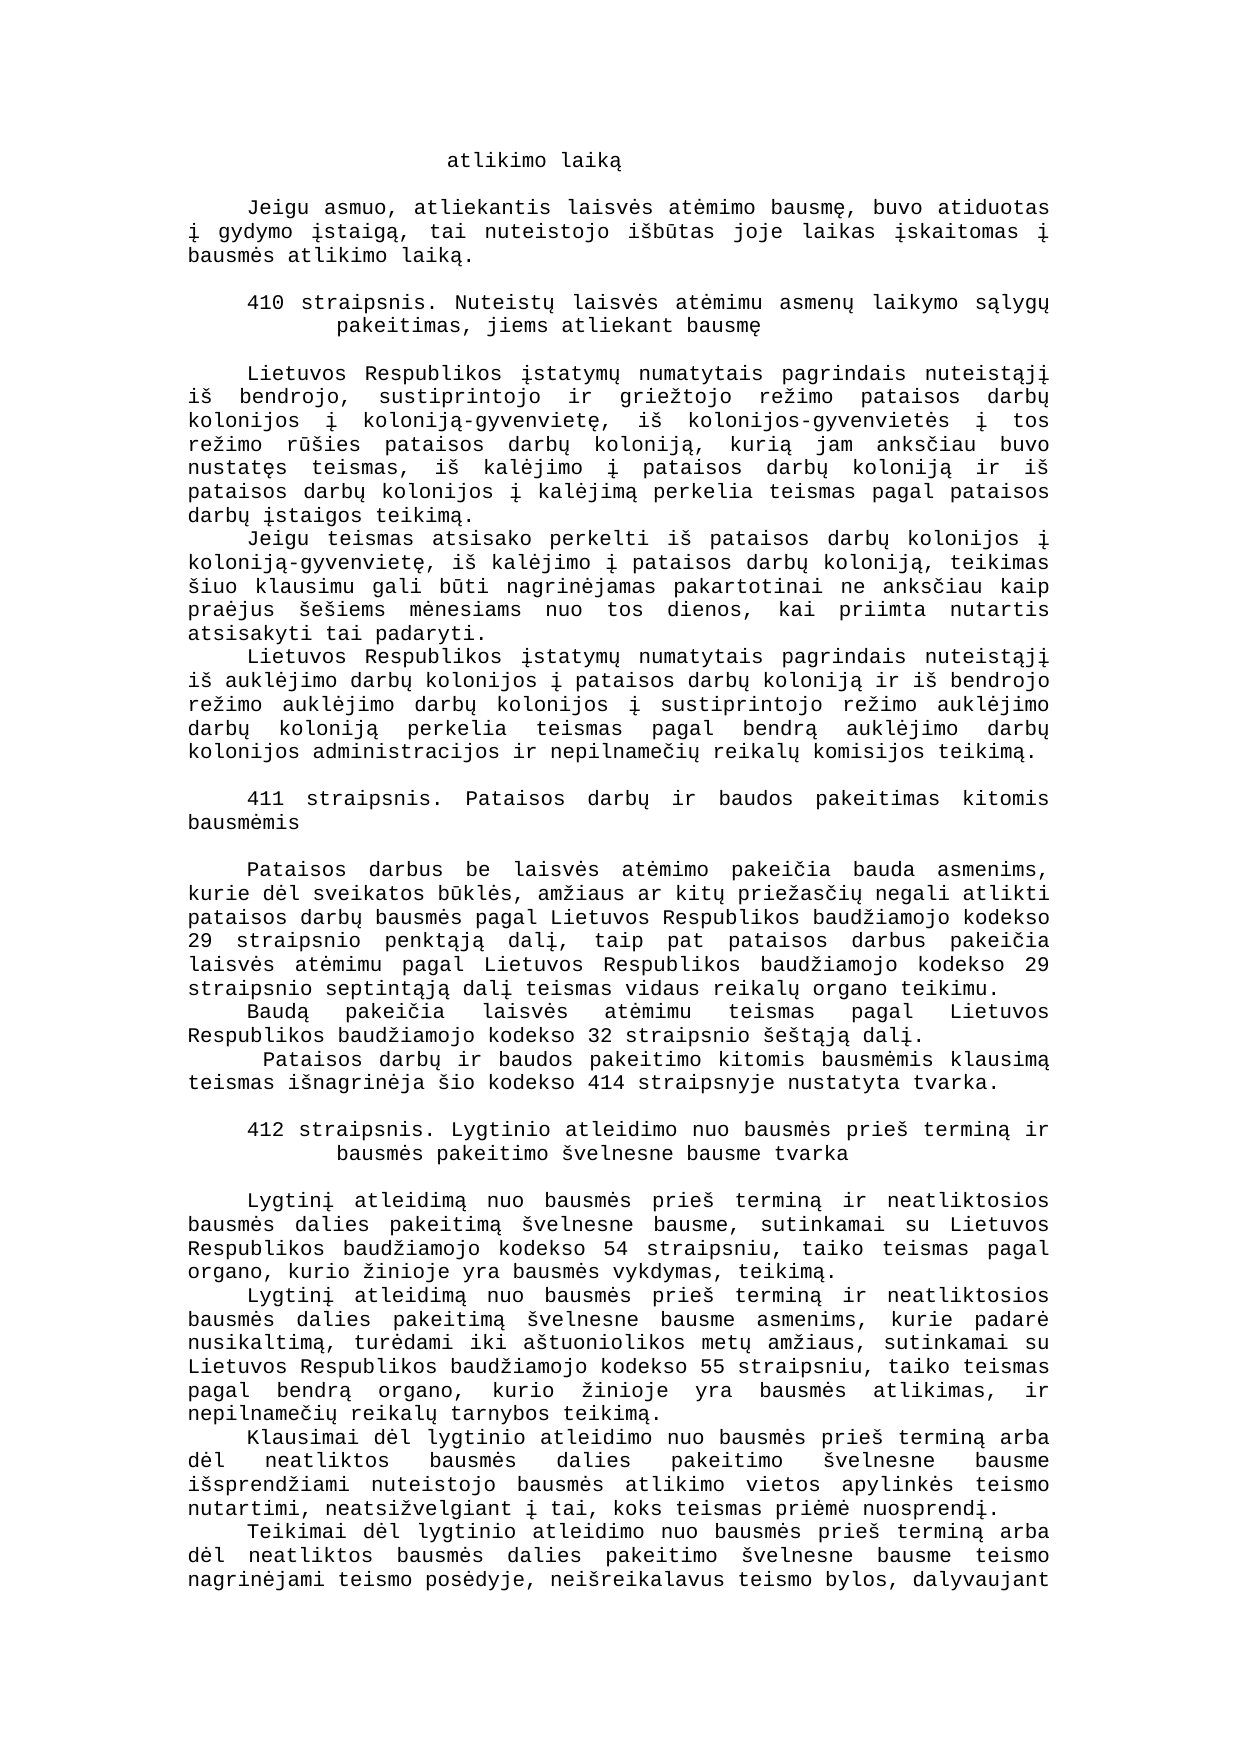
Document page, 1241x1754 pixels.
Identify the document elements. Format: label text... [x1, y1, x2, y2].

text Pataisos darbus be laisvės atėmimo pakeičia bauda asmenims, kurie dėl sveikatos būklės, amžiaus ar kitų priežasčių negali atlikti pataisos darbų bausmės pagal Lietuvos Respublikos baudžiamojo kodekso 29 straipsnio penktąją dalį, taip pat pataisos darbus pakeičia laisvės atėmimu pagal Lietuvos Respublikos baudžiamojo kodekso 29 straipsnio septintąją dalį teismas vidaus reikalų organo teikimu. [187, 859, 1050, 1001]
text 412 straipsnis. Lygtinio atleidimo nuo bausmės prieš terminą ir bausmės pakeitimo švelnesne bausme tvarka [247, 1119, 1050, 1167]
text 411 straipsnis. Pataisos darbų ir baudos pakeitimas kitomis bausmėmis [187, 788, 1050, 836]
text Lygtinį atleidimą nuo bausmės prieš terminą ir neatliktosios bausmės dalies pakeitimą švelnesne bausme asmenims, kurie padarė nusikaltimą, turėdami iki aštuoniolikos metų amžiaus, sutinkamai su Lietuvos Respublikos baudžiamojo kodekso 55 straipsniu, taiko teismas pagal bendrą organo, kurio žinioje yra bausmės atlikimas, ir nepilnamečių reikalų tarnybos teikimą. [187, 1285, 1050, 1427]
text atlikimo laiką [187, 150, 1050, 174]
text Pataisos darbų ir baudos pakeitimo kitomis bausmėmis klausimą teismas išnagrinėja šio kodekso 414 straipsnyje nustatyta tvarka. [187, 1048, 1050, 1096]
text Jeigu asmuo, atliekantis laisvės atėmimo bausmę, buvo atiduotas į gydymo įstaigą, tai nuteistojo išbūtas joje laikas įskaitomas į bausmės atlikimo laiką. [187, 197, 1050, 268]
text Teikimai dėl lygtinio atleidimo nuo bausmės prieš terminą arba dėl neatliktos bausmės dalies pakeitimo švelnesne bausme teismo nagrinėjami teismo posėdyje, neišreikalavus teismo bylos, dalyvaujant [187, 1521, 1050, 1592]
text Baudą pakeičia laisvės atėmimu teismas pagal Lietuvos Respublikos baudžiamojo kodekso 32 straipsnio šeštąją dalį. [187, 1001, 1050, 1048]
text Klausimai dėl lygtinio atleidimo nuo bausmės prieš terminą arba dėl neatliktos bausmės dalies pakeitimo švelnesne bausme išsprendžiami nuteistojo bausmės atlikimo vietos apylinkės teismo nutartimi, neatsižvelgiant į tai, koks teismas priėmė nuosprendį. [187, 1427, 1050, 1521]
text 410 straipsnis. Nuteistų laisvės atėmimu asmenų laikymo sąlygų pakeitimas, jiems atliekant bausmę [247, 292, 1050, 339]
text Lygtinį atleidimą nuo bausmės prieš terminą ir neatliktosios bausmės dalies pakeitimą švelnesne bausme, sutinkamai su Lietuvos Respublikos baudžiamojo kodekso 54 straipsniu, taiko teismas pagal organo, kurio žinioje yra bausmės vykdymas, teikimą. [187, 1190, 1050, 1285]
text Jeigu teismas atsisako perkelti iš pataisos darbų kolonijos į koloniją-gyvenvietę, iš kalėjimo į pataisos darbų koloniją, teikimas šiuo klausimu gali būti nagrinėjamas pakartotinai ne anksčiau kaip praėjus šešiems mėnesiams nuo tos dienos, kai priimta nutartis atsisakyti tai padaryti. [187, 528, 1050, 647]
text Lietuvos Respublikos įstatymų numatytais pagrindais nuteistąjį iš bendrojo, sustiprintojo ir griežtojo režimo pataisos darbų kolonijos į koloniją-gyvenvietę, iš kolonijos-gyvenvietės į tos režimo rūšies pataisos darbų koloniją, kurią jam anksčiau buvo nustatęs teismas, iš kalėjimo į pataisos darbų koloniją ir iš pataisos darbų kolonijos į kalėjimą perkelia teismas pagal pataisos darbų įstaigos teikimą. [187, 363, 1050, 528]
text Lietuvos Respublikos įstatymų numatytais pagrindais nuteistąjį iš auklėjimo darbų kolonijos į pataisos darbų koloniją ir iš bendrojo režimo auklėjimo darbų kolonijos į sustiprintojo režimo auklėjimo darbų koloniją perkelia teismas pagal bendrą auklėjimo darbų kolonijos administracijos ir nepilnamečių reikalų komisijos teikimą. [187, 647, 1050, 765]
